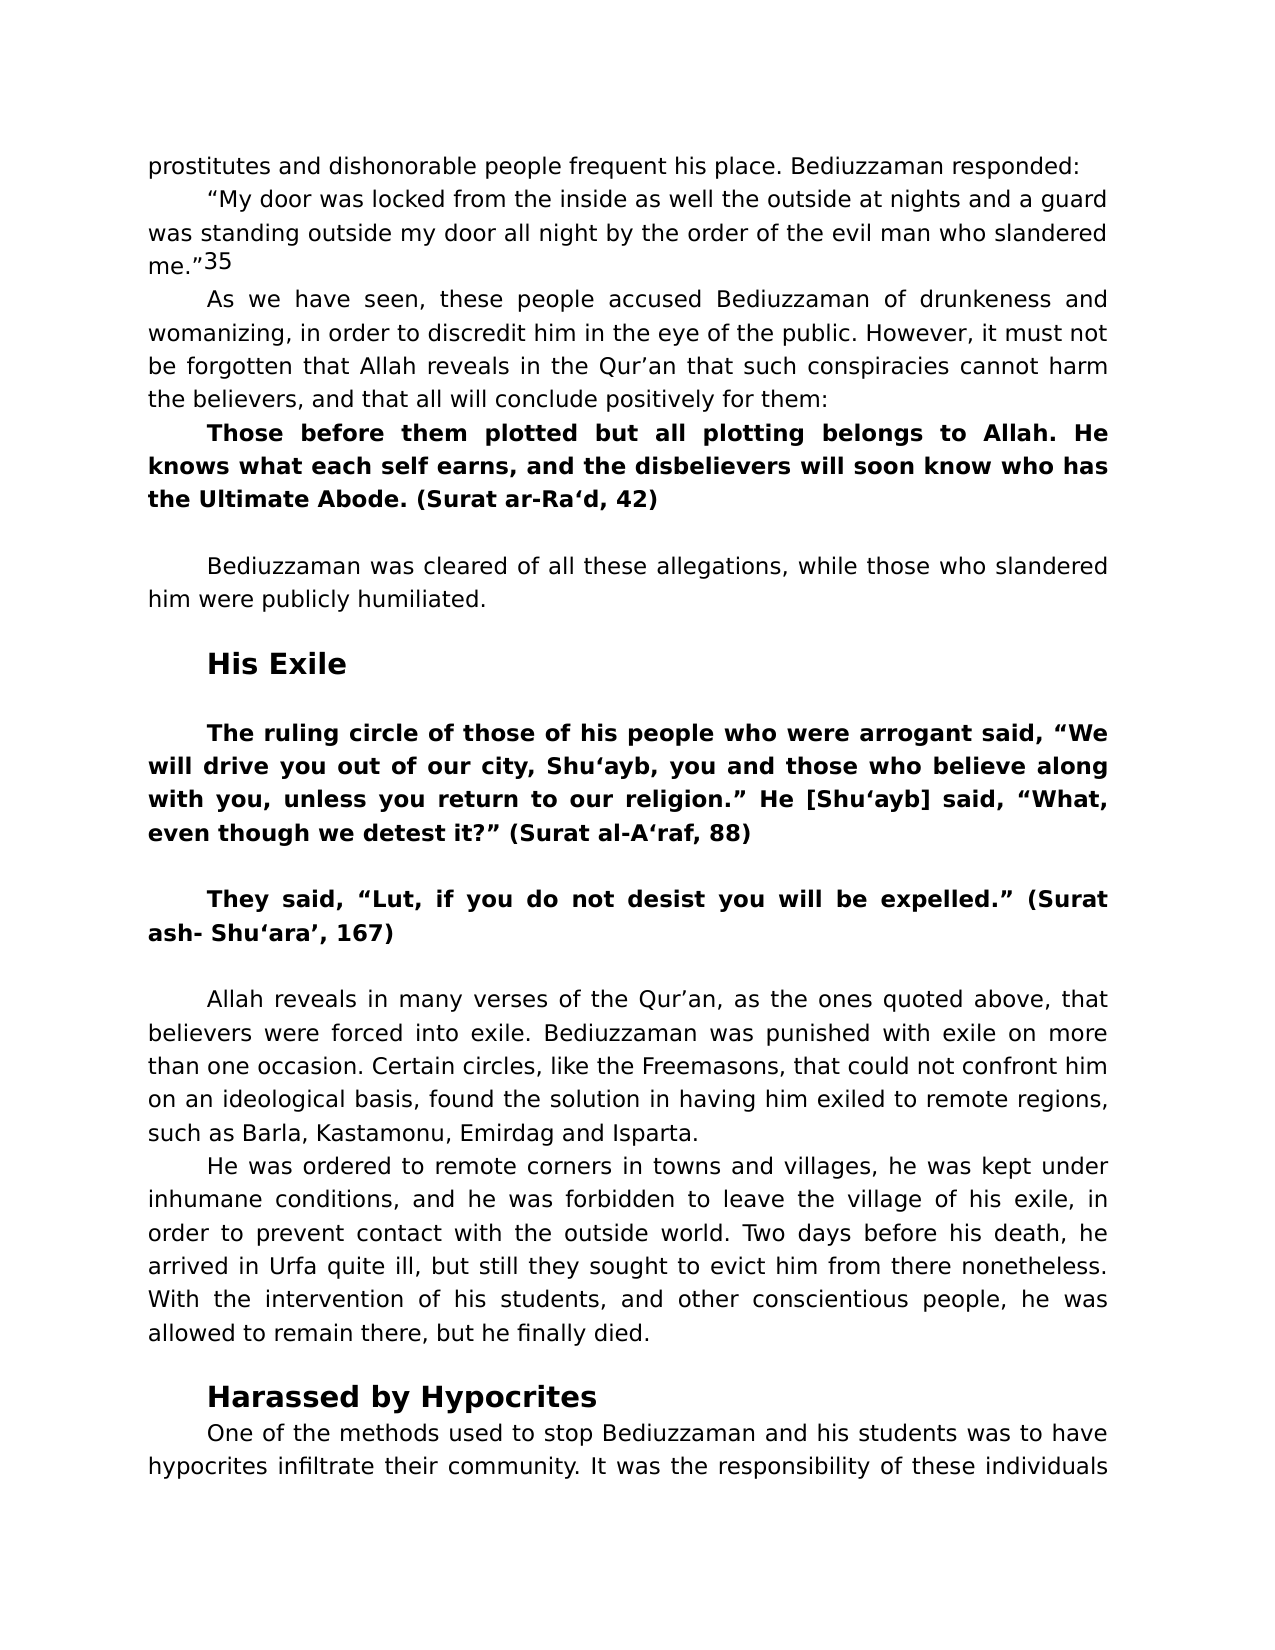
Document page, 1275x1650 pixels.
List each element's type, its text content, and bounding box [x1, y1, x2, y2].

text The ruling circle of those of his people who were arrogant said, “We will drive you out of our city, Shu‘ayb, you and those who believe along with you, unless you return to our religion.” He [Shu‘ayb] said, “What, even though we detest it?” (Surat al-A‘raf, 88) [148, 714, 1110, 848]
text “My door was locked from the inside as well the outside at nights and a guard was standing outside my door all night by the order of the evil man who slandered me.”35 [148, 181, 1110, 281]
text Allah reveals in many verses of the Qur’an, as the ones quoted above, that believers were forced into exile. Bediuzzaman was punished with exile on more than one occasion. Certain circles, like the Freemasons, that could not confront him on an ideological basis, found the solution in having him exiled to remote regions, such as Barla, Kastamonu, Emirdag and Isparta. [148, 981, 1110, 1148]
text They said, “Lut, if you do not desist you will be expelled.” (Surat ash- Shu‘ara’, 167) [148, 881, 1110, 948]
text Harassed by Hypocrites [148, 1381, 1110, 1414]
text His Exile [148, 648, 1110, 681]
text prostitutes and dishonorable people frequent his place. Bediuzzaman responded: [148, 148, 1110, 181]
text One of the methods used to stop Bediuzzaman and his students was to have hypocrites infiltrate their community. It was the responsibility of these individuals [148, 1414, 1110, 1481]
text As we have seen, these people accused Bediuzzaman of drunkeness and womanizing, in order to discredit him in the eye of the public. However, it must not be forgotten that Allah reveals in the Qur’an that such conspiracies cannot harm the believers, and that all will conclude positively for them: [148, 281, 1110, 414]
text Bediuzzaman was cleared of all these allegations, while those who slandered him were publicly humiliated. [148, 548, 1110, 614]
text He was ordered to remote corners in towns and villages, he was kept under inhumane conditions, and he was forbidden to leave the village of his exile, in order to prevent contact with the outside world. Two days before his death, he arrived in Urfa quite ill, but still they sought to evict him from there nonetheless. With the intervention of his students, and other conscientious people, he was allowed to remain there, but he finally died. [148, 1148, 1110, 1348]
text Those before them plotted but all plotting belongs to Allah. He knows what each self earns, and the disbelievers will soon know who has the Ultimate Abode. (Surat ar-Ra‘d, 42) [148, 414, 1110, 514]
